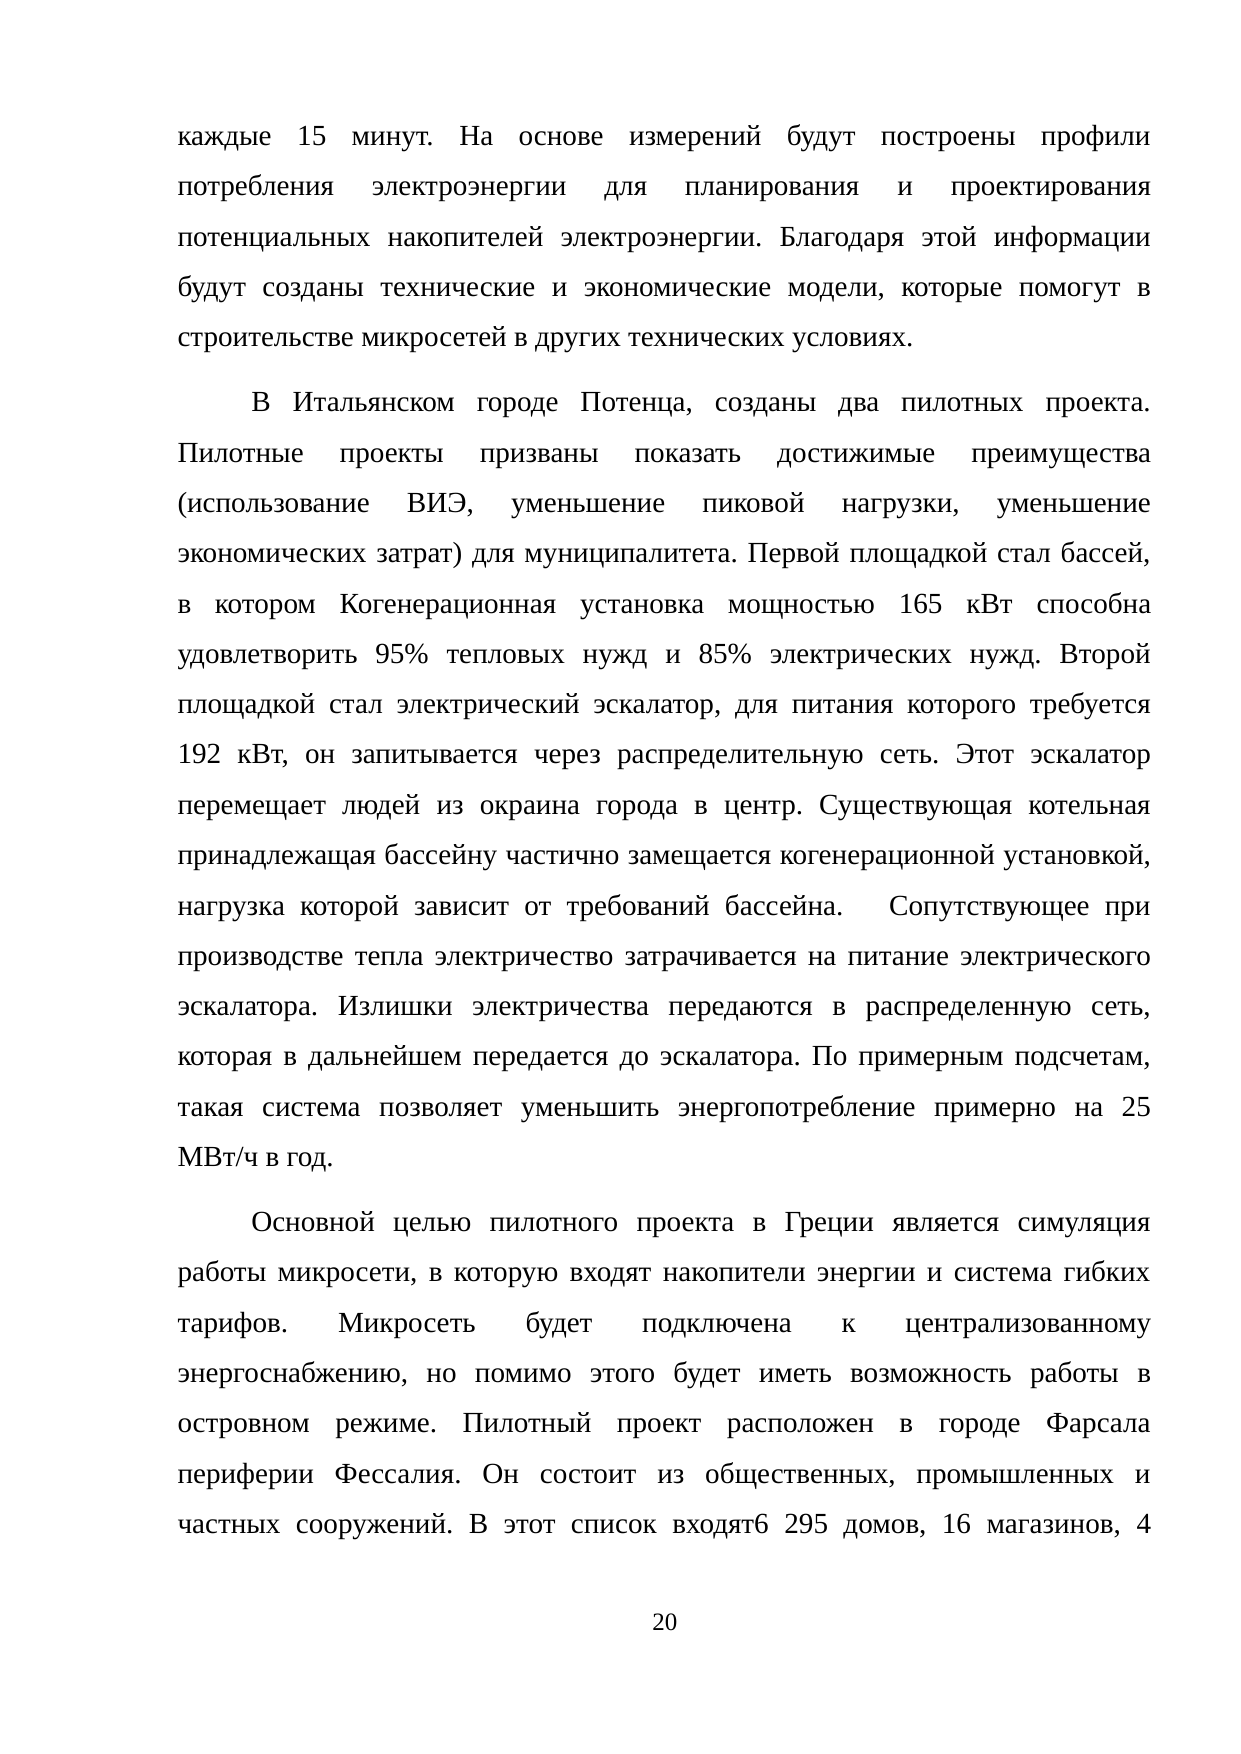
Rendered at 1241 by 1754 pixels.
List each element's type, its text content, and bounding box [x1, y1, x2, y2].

text Основной целью пилотного проекта в Греции является симуляция работы микросети, в которую входят накопители энергии и система гибких тарифов. Микросеть будет подключена к централизованному энергоснабжению, но помимо этого будет иметь возможность работы в островном режиме. Пилотный проект расположен в городе Фарсала периферии Фессалия. Он состоит из общественных, промышленных и частных сооружений. В этот список входят6 295 домов, 16 магазинов, 4 [177, 1204, 1152, 1540]
text каждые 15 минут. На основе измерений будут построены профили потребления электроэнергии для планирования и проектирования потенциальных накопителей электроэнергии. Благодаря этой информации будут созданы технические и экономические модели, которые помогут в строительстве микросетей в других технических условиях. [177, 118, 1152, 353]
text В Итальянском городе Потенца, созданы два пилотных проекта. Пилотные проекты призваны показать достижимые преимущества (использование ВИЭ, уменьшение пиковой нагрузки, уменьшение экономических затрат) для муниципалитета. Первой площадкой стал бассей, в котором Когенерационная установка мощностью 165 кВт способна удовлетворить 95% тепловых нужд и 85% электрических нужд. Второй площадкой стал электрический эскалатор, для питания которого требуется 192 кВт, он запитывается через распределительную сеть. Этот эскалатор перемещает людей из окраина города в центр. Существующая котельная принадлежащая бассейну частично замещается когенерационной установкой, нагрузка которой зависит от требований бассейна. Сопутствующее при производстве тепла электричество затрачивается на питание электрического эскалатора. Излишки электричества передаются в распределенную сеть, которая в дальнейшем передается до эскалатора. По примерным подсчетам, такая система позволяет уменьшить энергопотребление примерно на 25 МВт/ч в год. [177, 384, 1152, 1173]
